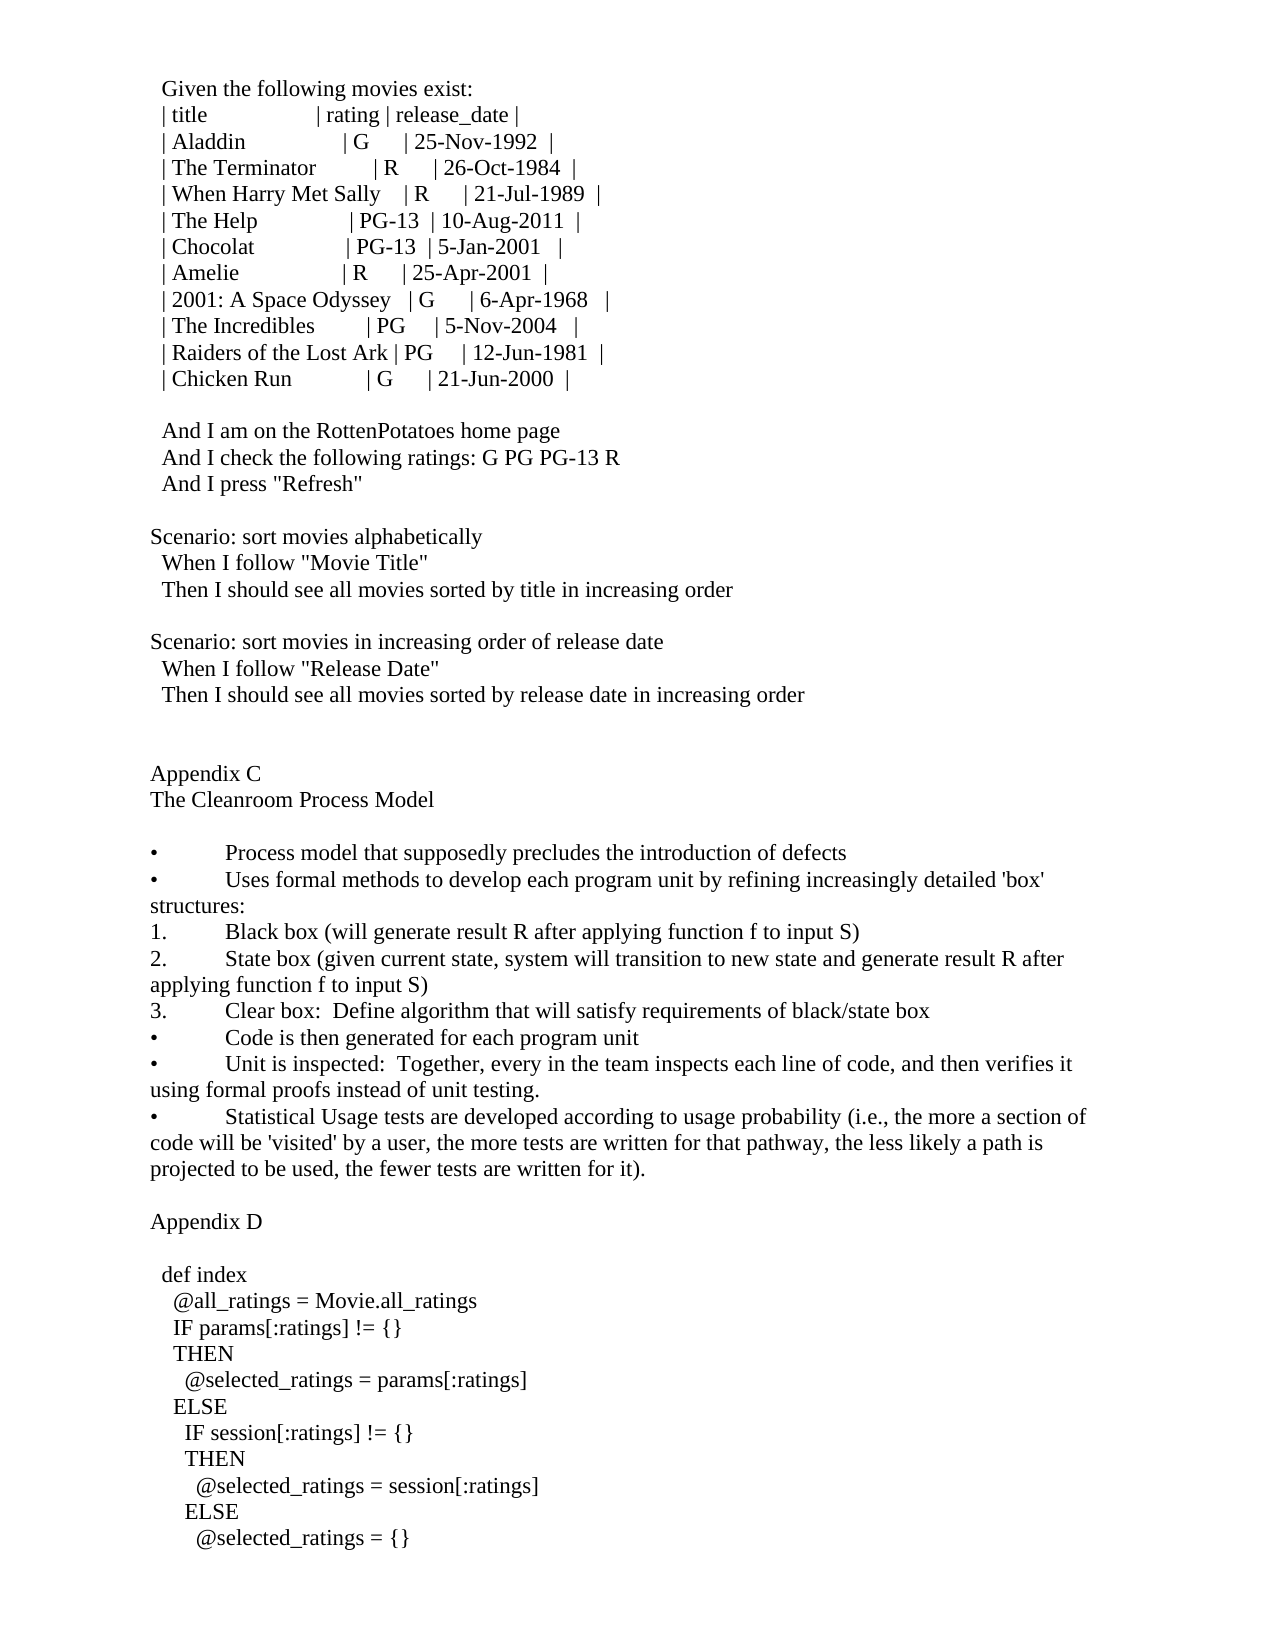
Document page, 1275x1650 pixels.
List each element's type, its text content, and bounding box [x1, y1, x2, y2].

text @selected_ratings = params[:ratings] [150, 1366, 1125, 1393]
text • Uses formal methods to develop each program unit by refining increasingly detailed 'box' structures: [150, 866, 1125, 918]
text | Raiders of the Lost Ark | PG | 12-Jun-1981 | [150, 338, 1125, 365]
text def index [150, 1261, 1125, 1287]
text Scenario: sort movies in increasing order of release date [150, 628, 1125, 655]
text • Statistical Usage tests are developed according to usage probability (i.e., the more a section of code will be 'visited' by a user, the more tests are written for that pathway, the less likely a path is projected to be used, the fewer tests are written for it). [150, 1103, 1125, 1182]
text 3. Clear box: Define algorithm that will satisfy requirements of black/state box [150, 997, 1125, 1024]
text And I am on the RottenPotatoes home page [150, 418, 1125, 444]
text ELSE [150, 1393, 1125, 1419]
text @selected_ratings = session[:ratings] [150, 1472, 1125, 1498]
text When I follow "Movie Title" [150, 549, 1125, 576]
text IF params[:ratings] != {} [150, 1314, 1125, 1340]
text • Unit is inspected: Together, every in the team inspects each line of code, and then verifies it using formal proofs instead of unit testing. [150, 1050, 1125, 1103]
text | Chicken Run | G | 21-Jun-2000 | [150, 365, 1125, 391]
text Scenario: sort movies alphabetically [150, 523, 1125, 549]
text @all_ratings = Movie.all_ratings [150, 1287, 1125, 1314]
text THEN [150, 1340, 1125, 1366]
text And I check the following ratings: G PG PG-13 R [150, 444, 1125, 470]
text • Process model that supposedly precludes the introduction of defects [150, 839, 1125, 866]
text | The Incredibles | PG | 5-Nov-2004 | [150, 312, 1125, 338]
text @selected_ratings = {} [150, 1524, 1125, 1551]
text Appendix C [150, 760, 1125, 787]
text 1. Black box (will generate result R after applying function f to input S) [150, 918, 1125, 945]
text | The Help | PG-13 | 10-Aug-2011 | [150, 207, 1125, 233]
text | When Harry Met Sally | R | 21-Jul-1989 | [150, 180, 1125, 207]
text | 2001: A Space Odyssey | G | 6-Apr-1968 | [150, 286, 1125, 312]
text • Code is then generated for each program unit [150, 1024, 1125, 1050]
text | title | rating | release_date | [150, 101, 1125, 128]
text | Aladdin | G | 25-Nov-1992 | [150, 128, 1125, 154]
text THEN [150, 1445, 1125, 1472]
text Then I should see all movies sorted by title in increasing order [150, 576, 1125, 602]
text | Amelie | R | 25-Apr-2001 | [150, 259, 1125, 286]
text | The Terminator | R | 26-Oct-1984 | [150, 154, 1125, 180]
text When I follow "Release Date" [150, 655, 1125, 681]
text ELSE [150, 1498, 1125, 1524]
text The Cleanroom Process Model [150, 787, 1125, 813]
text IF session[:ratings] != {} [150, 1419, 1125, 1445]
text Then I should see all movies sorted by release date in increasing order [150, 681, 1125, 707]
text Appendix D [150, 1208, 1125, 1234]
text | Chocolat | PG-13 | 5-Jan-2001 | [150, 233, 1125, 259]
text Given the following movies exist: [150, 75, 1125, 101]
text 2. State box (given current state, system will transition to new state and generate result R after applying function f to input S) [150, 945, 1125, 997]
text And I press "Refresh" [150, 470, 1125, 497]
